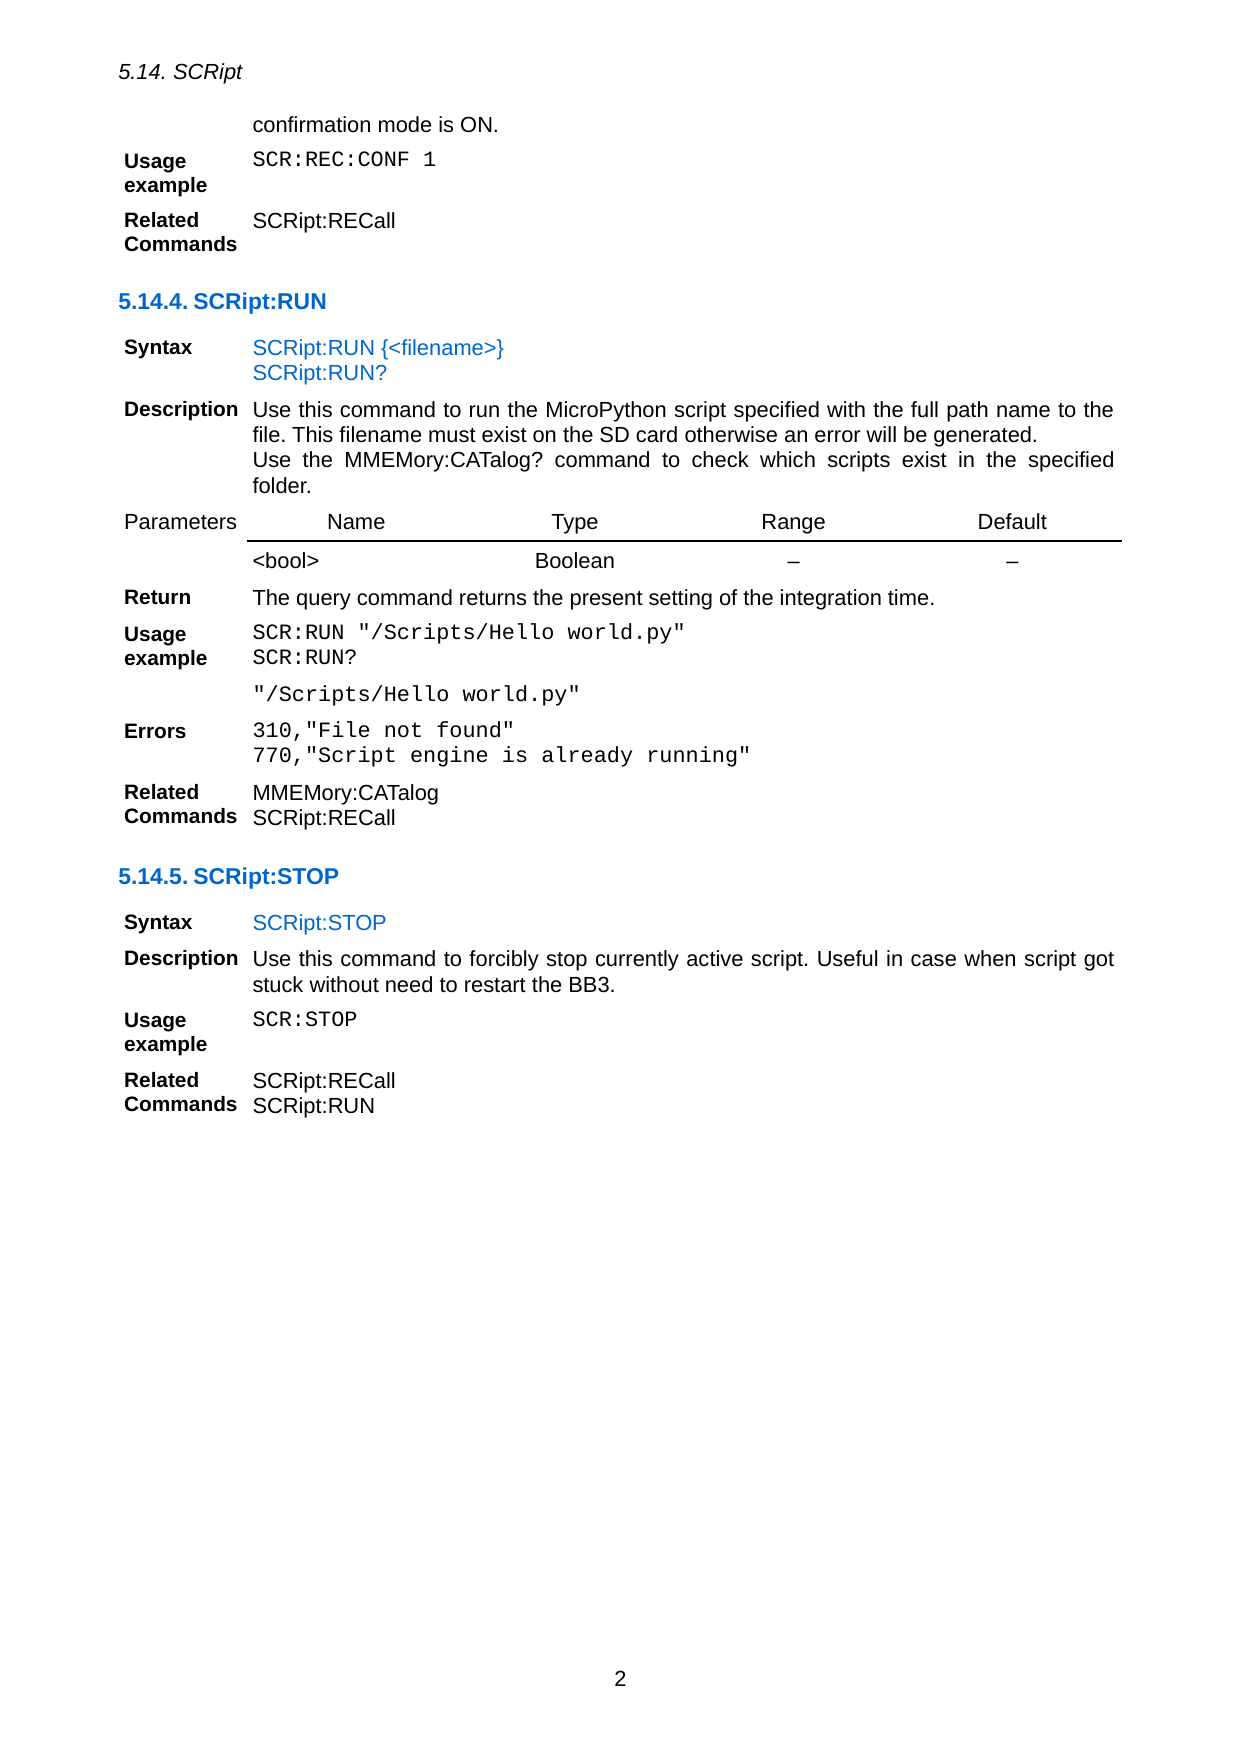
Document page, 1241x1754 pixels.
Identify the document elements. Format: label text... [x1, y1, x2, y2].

table_cell Description [118, 391, 247, 503]
table_cell Related Commands [118, 1062, 247, 1124]
table_header Syntax [118, 329, 247, 391]
table_cell Boolean [465, 542, 684, 579]
table_cell The query command returns the present setting of the integration time. [247, 579, 1122, 616]
table_cell Related Commands [118, 774, 247, 836]
table_cell – [684, 542, 903, 579]
table_cell Usage example [118, 143, 247, 202]
table_cell [118, 106, 247, 143]
table_header Syntax [118, 904, 247, 941]
table_header SCRipt:RUN {<filename>} SCRipt:RUN? [247, 329, 1122, 391]
table_cell Parameters [118, 504, 247, 579]
table_cell SCR:REC:CONF 1 [247, 143, 1122, 202]
table_cell Usage example [118, 616, 247, 713]
table_cell SCRipt:RECall [247, 202, 1122, 262]
table_cell MMEMory:CATalog SCRipt:RECall [247, 774, 1122, 836]
table_cell Return [118, 579, 247, 616]
table_cell Name [247, 504, 465, 540]
table_cell Use this command to run the MicroPython script specified with the full path name to the file. This filename must exist on the SD card otherwise an error will be generated. Use the MMEMory:CATalog? command to check which scripts exist in the specified folder. [247, 391, 1122, 503]
subtitle SCRipt:RUN [118, 288, 1122, 314]
table_cell SCR:STOP [247, 1003, 1122, 1062]
table_cell SCRipt:RECall SCRipt:RUN [247, 1062, 1122, 1124]
table_cell Errors [118, 713, 247, 774]
table_cell Usage example [118, 1003, 247, 1062]
subtitle SCRipt:STOP [118, 863, 1122, 889]
table_cell Description [118, 941, 247, 1002]
table_cell confirmation mode is ON. [247, 106, 1122, 143]
table_cell 310,"File not found" 770,"Script engine is already running" [247, 713, 1122, 774]
table_cell Use this command to forcibly stop currently active script. Useful in case when script got stuck without need to restart the BB3. [247, 941, 1122, 1002]
table_cell SCR:RUN "/Scripts/Hello world.py" SCR:RUN? "/Scripts/Hello world.py" [247, 616, 1122, 713]
table_cell Range [684, 504, 903, 540]
table_cell Default [903, 504, 1122, 540]
table_header SCRipt:STOP [247, 904, 1122, 941]
table_cell – [903, 542, 1122, 579]
table_cell Type [465, 504, 684, 540]
table_cell <bool> [247, 542, 465, 579]
table_cell Related Commands [118, 202, 247, 262]
